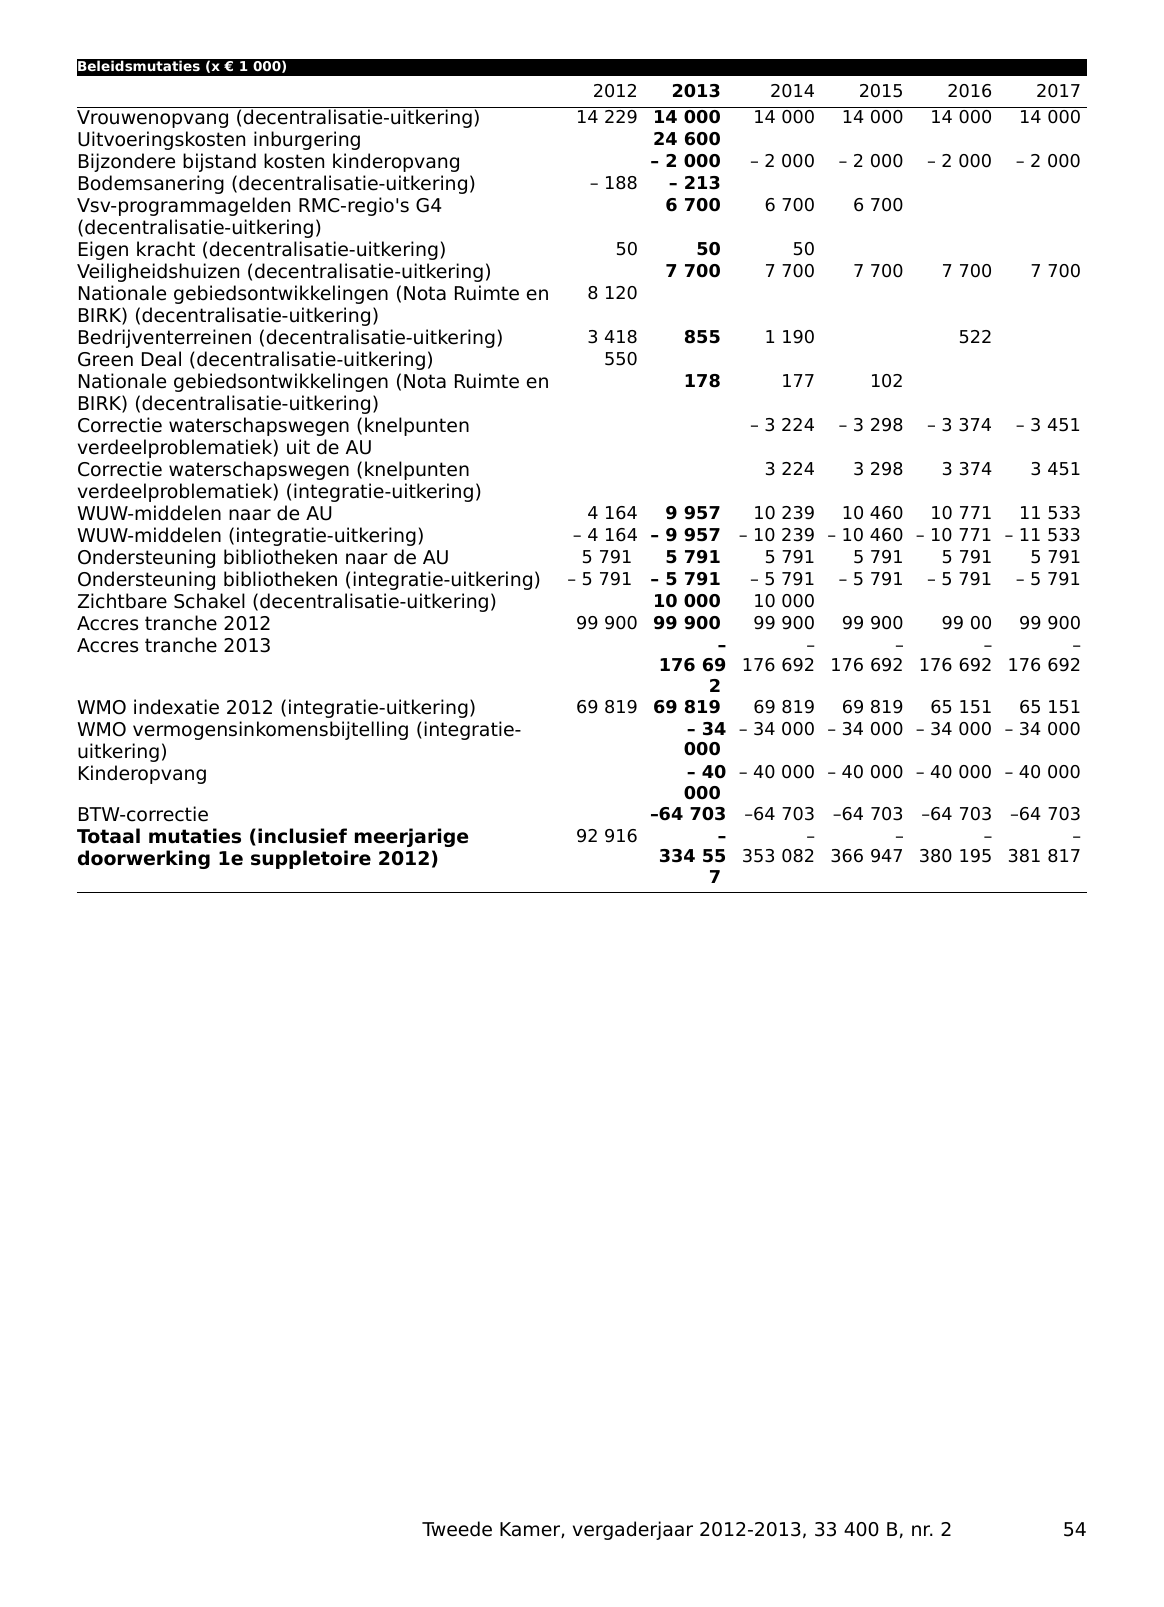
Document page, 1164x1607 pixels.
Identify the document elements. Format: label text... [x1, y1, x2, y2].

table_cell –64 703 [909, 804, 998, 826]
table_cell – 4 164 [555, 525, 644, 547]
table_cell [909, 371, 998, 415]
table_cell [821, 283, 909, 327]
table_cell [555, 151, 644, 173]
table_cell WUW-middelen naar de AU [77, 503, 555, 525]
table_cell 550 [555, 349, 644, 371]
table_cell [998, 283, 1087, 327]
table_cell – 10 460 [821, 525, 909, 547]
table_cell [555, 415, 644, 459]
table_cell 7 700 [998, 261, 1087, 283]
table_cell 50 [732, 239, 821, 261]
table_cell – 34 000 [644, 719, 732, 762]
table_cell 3 451 [998, 459, 1087, 503]
table_cell Eigen kracht (decentralisatie-uitkering) [77, 239, 555, 261]
table_cell [77, 76, 555, 107]
table_cell 1 190 [732, 327, 821, 349]
table_cell [821, 327, 909, 349]
table_cell [732, 283, 821, 327]
table_cell 5 791 [555, 547, 644, 569]
table_cell – 5 791 [732, 569, 821, 591]
table_cell – 5 791 [909, 569, 998, 591]
table_cell 7 700 [732, 261, 821, 283]
table_cell 14 000 [909, 108, 998, 129]
table_cell 5 791 [909, 547, 998, 569]
table_cell 9 957 [644, 503, 732, 525]
table_cell [909, 283, 998, 327]
table_cell 5 791 [821, 547, 909, 569]
table_cell 3 224 [732, 459, 821, 503]
table_cell – 188 [555, 173, 644, 195]
table_cell – 381 817 [998, 826, 1087, 892]
table_cell [821, 591, 909, 613]
table_cell [555, 261, 644, 283]
table_cell 24 600 [644, 129, 732, 151]
table_cell Green Deal (decentralisatie-uitkering) [77, 349, 555, 371]
table_cell 10 771 [909, 503, 998, 525]
table_cell 69 819 [644, 697, 732, 718]
table_cell 99 900 [821, 613, 909, 635]
table_cell 2015 [821, 76, 909, 107]
table_cell – 10 771 [909, 525, 998, 547]
table_cell Accres tranche 2012 [77, 613, 555, 635]
table_cell 14 000 [644, 108, 732, 129]
table_cell [732, 349, 821, 371]
table_cell 6 700 [644, 195, 732, 239]
table_cell [555, 635, 644, 697]
table_cell – 2 000 [909, 151, 998, 173]
table_cell Veiligheidshuizen (decentralisatie-uitkering) [77, 261, 555, 283]
table_cell WMO indexatie 2012 (integratie-uitkering) [77, 697, 555, 718]
table_cell 5 791 [732, 547, 821, 569]
table_cell Zichtbare Schakel (decentralisatie-uitkering) [77, 591, 555, 613]
table_cell – 5 791 [821, 569, 909, 591]
table_cell – 3 374 [909, 415, 998, 459]
table_cell – 34 000 [909, 719, 998, 762]
table_cell [998, 327, 1087, 349]
table_cell – 213 [644, 173, 732, 195]
table_cell 99 900 [555, 613, 644, 635]
table_cell 2016 [909, 76, 998, 107]
table_cell [555, 763, 644, 804]
table_cell – 3 451 [998, 415, 1087, 459]
table_cell –64 703 [998, 804, 1087, 826]
table_cell Totaal mutaties (inclusief meerjarige doorwerking 1e suppletoire 2012) [77, 826, 555, 892]
table_cell [821, 349, 909, 371]
table_cell 65 151 [998, 697, 1087, 718]
table_cell 6 700 [821, 195, 909, 239]
table_cell –64 703 [732, 804, 821, 826]
table_cell – 40 000 [644, 763, 732, 804]
table_cell Vrouwenopvang (decentralisatie-uitkering) [77, 108, 555, 129]
table_cell 14 000 [998, 108, 1087, 129]
table_header Beleidsmutaties (x € 1 000) [77, 59, 1087, 75]
table_cell –64 703 [644, 804, 732, 826]
table_cell [644, 415, 732, 459]
table_cell 7 700 [821, 261, 909, 283]
table_cell – 2 000 [732, 151, 821, 173]
table_cell 4 164 [555, 503, 644, 525]
table_cell – 34 000 [732, 719, 821, 762]
table_cell [998, 591, 1087, 613]
table_cell [555, 719, 644, 762]
table_cell – 176 692 [732, 635, 821, 697]
table_cell [555, 459, 644, 503]
table_cell Correctie waterschapswegen (knelpunten verdeelproblematiek) (integratie-uitkering) [77, 459, 555, 503]
table_cell [998, 371, 1087, 415]
table_cell – 2 000 [644, 151, 732, 173]
table_cell – 11 533 [998, 525, 1087, 547]
table_cell [732, 129, 821, 151]
table_cell [821, 239, 909, 261]
table_cell 10 000 [732, 591, 821, 613]
table_cell 10 000 [644, 591, 732, 613]
table_cell 11 533 [998, 503, 1087, 525]
table_cell [555, 129, 644, 151]
table_cell – 10 239 [732, 525, 821, 547]
table_cell – 353 082 [732, 826, 821, 892]
table_cell 3 374 [909, 459, 998, 503]
table_cell 7 700 [909, 261, 998, 283]
table_cell – 34 000 [821, 719, 909, 762]
table_cell [555, 371, 644, 415]
table_cell 2017 [998, 76, 1087, 107]
table_cell Kinderopvang [77, 763, 555, 804]
table_cell 178 [644, 371, 732, 415]
table_cell 14 000 [821, 108, 909, 129]
table_cell 2013 [644, 76, 732, 107]
table_cell 8 120 [555, 283, 644, 327]
table_cell [909, 239, 998, 261]
table_cell 50 [555, 239, 644, 261]
table_cell – 176 692 [644, 635, 732, 697]
table_cell [909, 195, 998, 239]
table_cell [644, 349, 732, 371]
table_cell – 40 000 [732, 763, 821, 804]
table_cell Nationale gebiedsontwikkelingen (Nota Ruimte en BIRK) (decentralisatie-uitkering) [77, 283, 555, 327]
table_cell WMO vermogensinkomensbijtelling (integratie-uitkering) [77, 719, 555, 762]
table_cell 99 900 [644, 613, 732, 635]
table_cell [909, 591, 998, 613]
table_cell 5 791 [998, 547, 1087, 569]
table_cell [998, 195, 1087, 239]
table_cell Correctie waterschapswegen (knelpunten verdeelproblematiek) uit de AU [77, 415, 555, 459]
table_cell – 2 000 [821, 151, 909, 173]
table_cell [821, 129, 909, 151]
table_cell WUW-middelen (integratie-uitkering) [77, 525, 555, 547]
table_cell 92 916 [555, 826, 644, 892]
table_cell Uitvoeringskosten inburgering [77, 129, 555, 151]
table_cell 6 700 [732, 195, 821, 239]
table_cell [555, 804, 644, 826]
table_cell 2012 [555, 76, 644, 107]
table_cell [644, 459, 732, 503]
table_cell 14 229 [555, 108, 644, 129]
table_cell 855 [644, 327, 732, 349]
table_cell 3 298 [821, 459, 909, 503]
table_cell 3 418 [555, 327, 644, 349]
table_cell – 2 000 [998, 151, 1087, 173]
table_cell – 3 224 [732, 415, 821, 459]
table_cell 69 819 [821, 697, 909, 718]
table_cell – 366 947 [821, 826, 909, 892]
table_cell – 40 000 [821, 763, 909, 804]
table_cell – 34 000 [998, 719, 1087, 762]
table_cell 99 900 [998, 613, 1087, 635]
table_cell – 176 692 [821, 635, 909, 697]
table_cell 177 [732, 371, 821, 415]
table_cell Bodemsanering (decentralisatie-uitkering) [77, 173, 555, 195]
table_cell [998, 129, 1087, 151]
table_cell – 176 692 [998, 635, 1087, 697]
table_cell – 176 692 [909, 635, 998, 697]
table_cell Bijzondere bijstand kosten kinderopvang [77, 151, 555, 173]
table_cell 99 00 [909, 613, 998, 635]
table_cell Nationale gebiedsontwikkelingen (Nota Ruimte en BIRK) (decentralisatie-uitkering) [77, 371, 555, 415]
table_cell [998, 239, 1087, 261]
table_cell – 9 957 [644, 525, 732, 547]
table_cell – 334 557 [644, 826, 732, 892]
table_cell –64 703 [821, 804, 909, 826]
table_cell Ondersteuning bibliotheken naar de AU [77, 547, 555, 569]
table_cell – 40 000 [998, 763, 1087, 804]
table_cell – 5 791 [644, 569, 732, 591]
table_cell – 3 298 [821, 415, 909, 459]
table_cell [555, 591, 644, 613]
table_cell – 5 791 [555, 569, 644, 591]
table_cell 5 791 [644, 547, 732, 569]
table_cell 102 [821, 371, 909, 415]
table_cell BTW-correctie [77, 804, 555, 826]
table_cell 10 460 [821, 503, 909, 525]
table_cell [998, 173, 1087, 195]
table_cell 10 239 [732, 503, 821, 525]
table_cell [644, 283, 732, 327]
table_cell 522 [909, 327, 998, 349]
table_cell 65 151 [909, 697, 998, 718]
table_cell Bedrijventerreinen (decentralisatie-uitkering) [77, 327, 555, 349]
table_cell [821, 173, 909, 195]
table_cell 69 819 [555, 697, 644, 718]
table_cell [732, 173, 821, 195]
table_cell – 40 000 [909, 763, 998, 804]
table_cell 99 900 [732, 613, 821, 635]
table_cell – 380 195 [909, 826, 998, 892]
table_cell [909, 129, 998, 151]
table_cell 14 000 [732, 108, 821, 129]
table_cell 50 [644, 239, 732, 261]
table_cell Vsv-programmagelden RMC-regio's G4 (decentralisatie-uitkering) [77, 195, 555, 239]
table_cell [909, 349, 998, 371]
table_cell [555, 195, 644, 239]
table_cell 69 819 [732, 697, 821, 718]
table_cell Ondersteuning bibliotheken (integratie-uitkering) [77, 569, 555, 591]
table_cell Accres tranche 2013 [77, 635, 555, 697]
table_cell [909, 173, 998, 195]
table_cell – 5 791 [998, 569, 1087, 591]
table_cell 2014 [732, 76, 821, 107]
table_cell [998, 349, 1087, 371]
table_cell 7 700 [644, 261, 732, 283]
